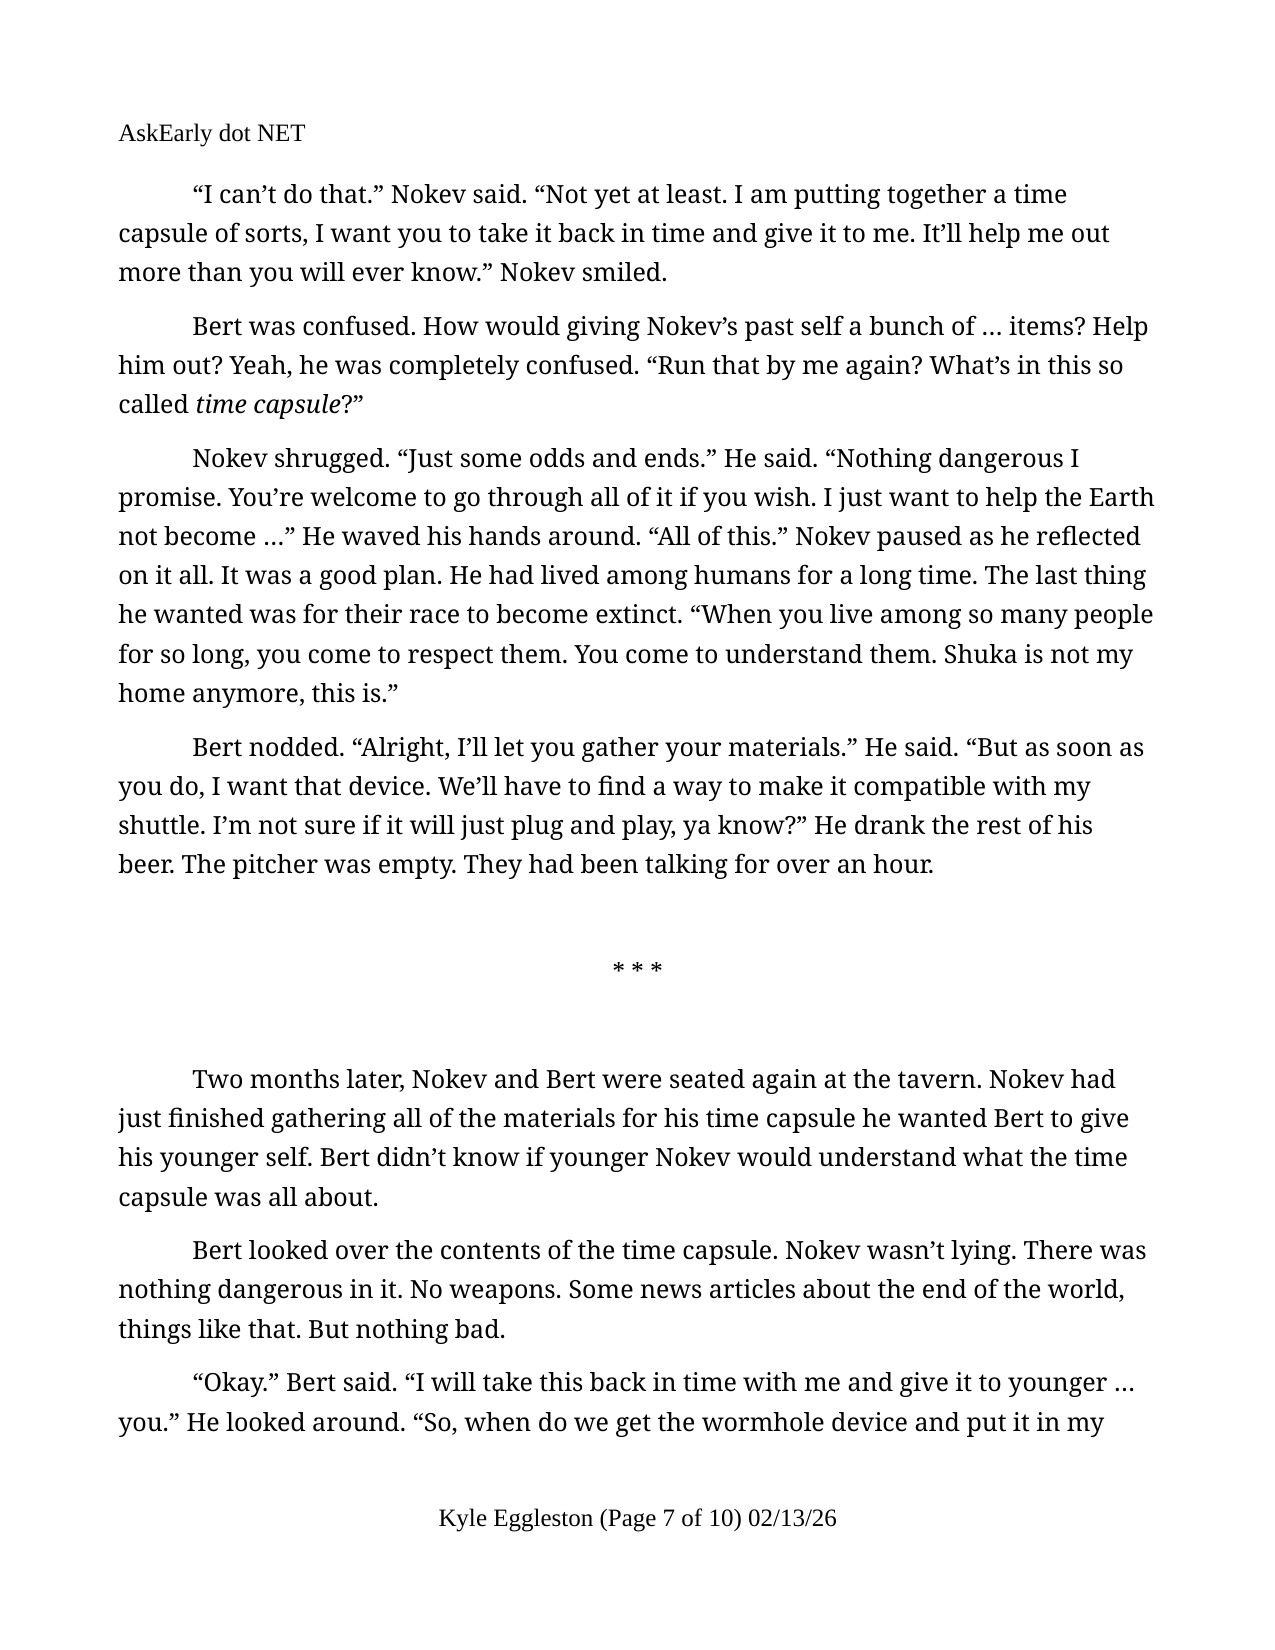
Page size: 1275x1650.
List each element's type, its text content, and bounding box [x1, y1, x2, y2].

text Bert nodded. “Alright, I’ll let you gather your materials.” He said. “But as soon as you do, I want that device. We’ll have to find a way to make it compatible with my shuttle. I’m not sure if it will just plug and play, ya know?” He drank the rest of his beer. The pitcher was empty. They had been talking for over an hour. [118, 729, 1157, 881]
text Bert was confused. How would giving Nokev’s past self a bunch of … items? Help him out? Yeah, he was completely confused. “Run that by me again? What’s in this so called time capsule?” [118, 308, 1157, 421]
text * * * [118, 954, 1157, 988]
text “I can’t do that.” Nokev said. “Not yet at least. I am putting together a time capsule of sorts, I want you to take it back in time and give it to me. It’ll help me out more than you will ever know.” Nokev smiled. [118, 176, 1157, 289]
text Two months later, Nokev and Bert were seated again at the tavern. Nokev had just finished gathering all of the materials for his time capsule he wanted Bert to give his younger self. Bert didn’t know if younger Nokev would understand what the time capsule was all about. [118, 1062, 1157, 1213]
text Bert looked over the contents of the time capsule. Nokev wasn’t lying. There was nothing dangerous in it. No weapons. Some news articles about the end of the world, things like that. But nothing bad. [118, 1233, 1157, 1345]
text Nokev shrugged. “Just some odds and ends.” He said. “Nothing dangerous I promise. You’re welcome to go through all of it if you wish. I just want to help the Earth not become …” He waved his hands around. “All of this.” Nokev paused as he reflected on it all. It was a good plan. He had lived among humans for a long time. The last thing he wanted was for their race to become extinct. “When you live among so many people for so long, you come to respect them. You come to understand them. Shuka is not my home anymore, this is.” [118, 441, 1157, 709]
text “Okay.” Bert said. “I will take this back in time with me and give it to younger … you.” He looked around. “So, when do we get the wormhole device and put it in my [118, 1365, 1157, 1438]
